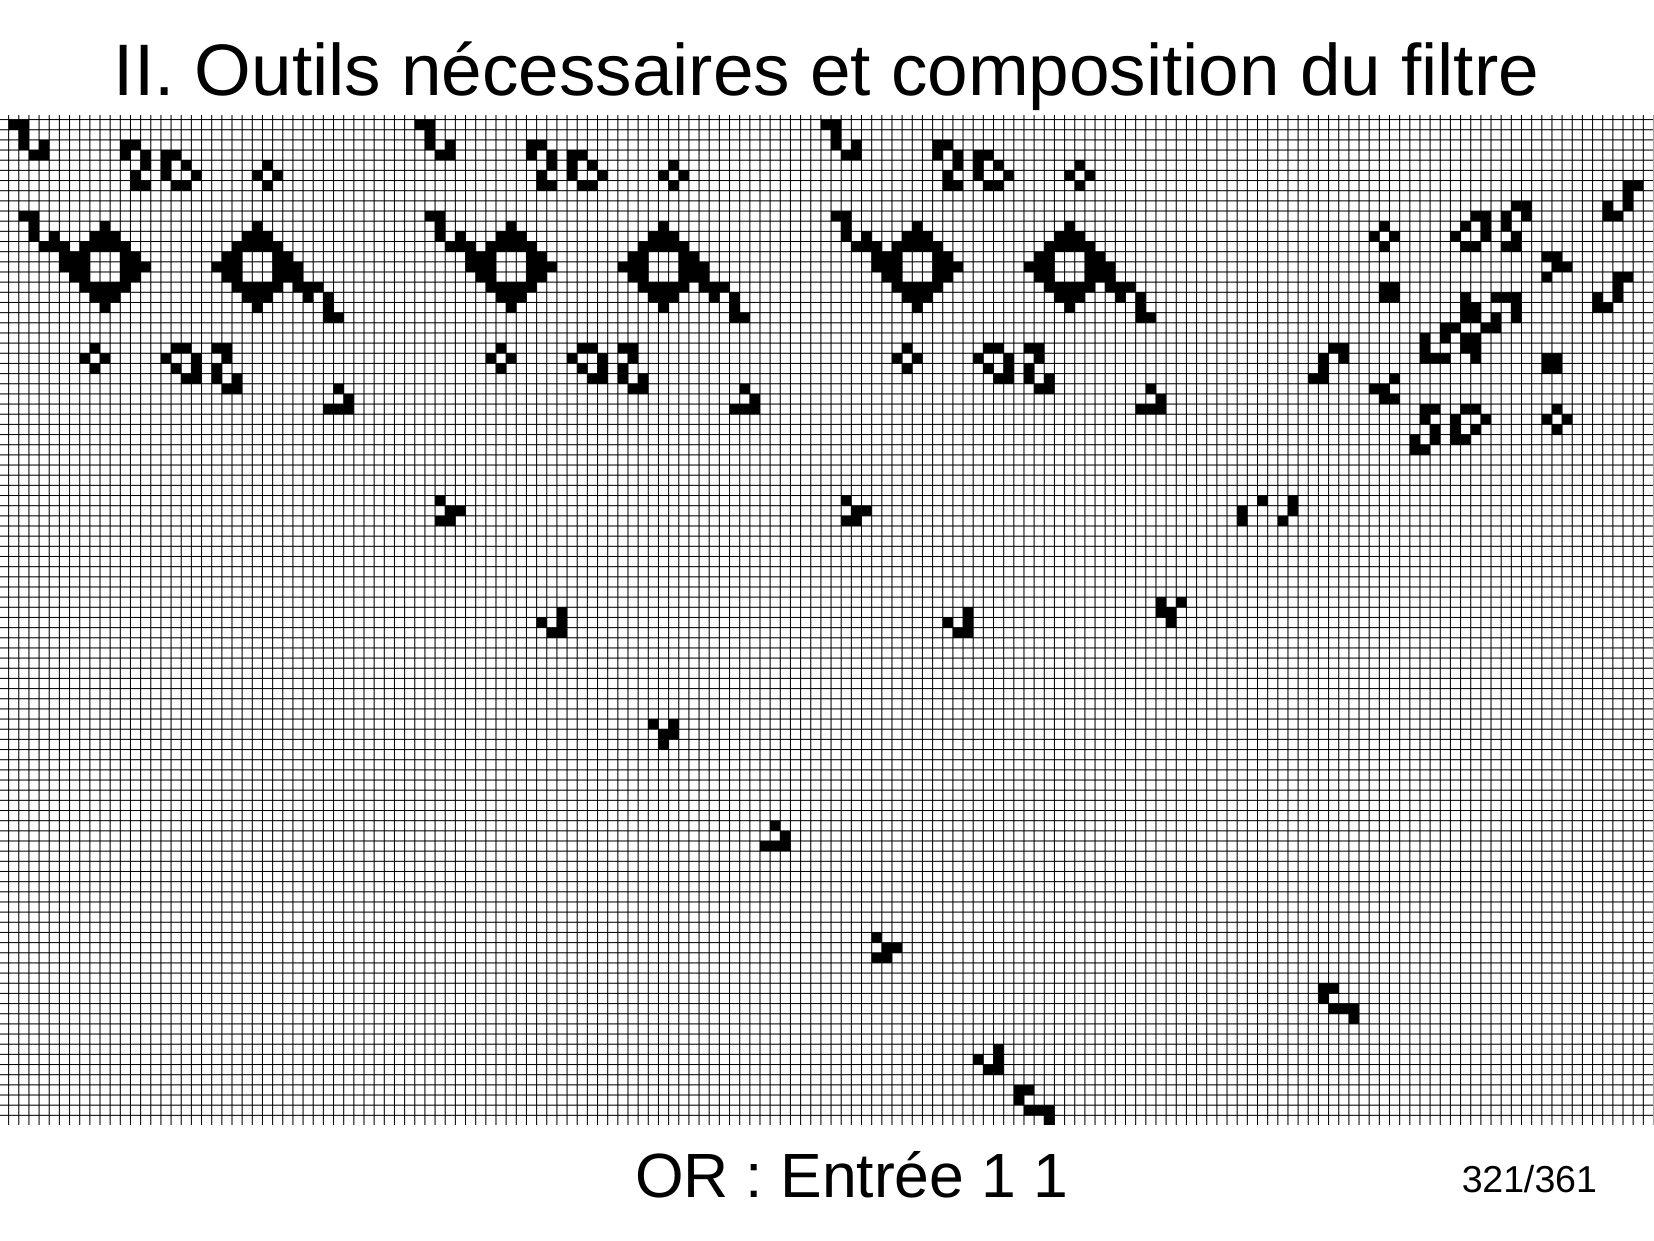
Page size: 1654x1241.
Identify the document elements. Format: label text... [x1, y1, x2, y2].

picture [0, 115, 1654, 1125]
text_box OR : Entrée 1 1 [620, 1133, 1084, 1219]
text_box <number>/361 [1447, 1151, 1654, 1209]
title II. Outils nécessaires et composition du filtre [82, 0, 1572, 174]
